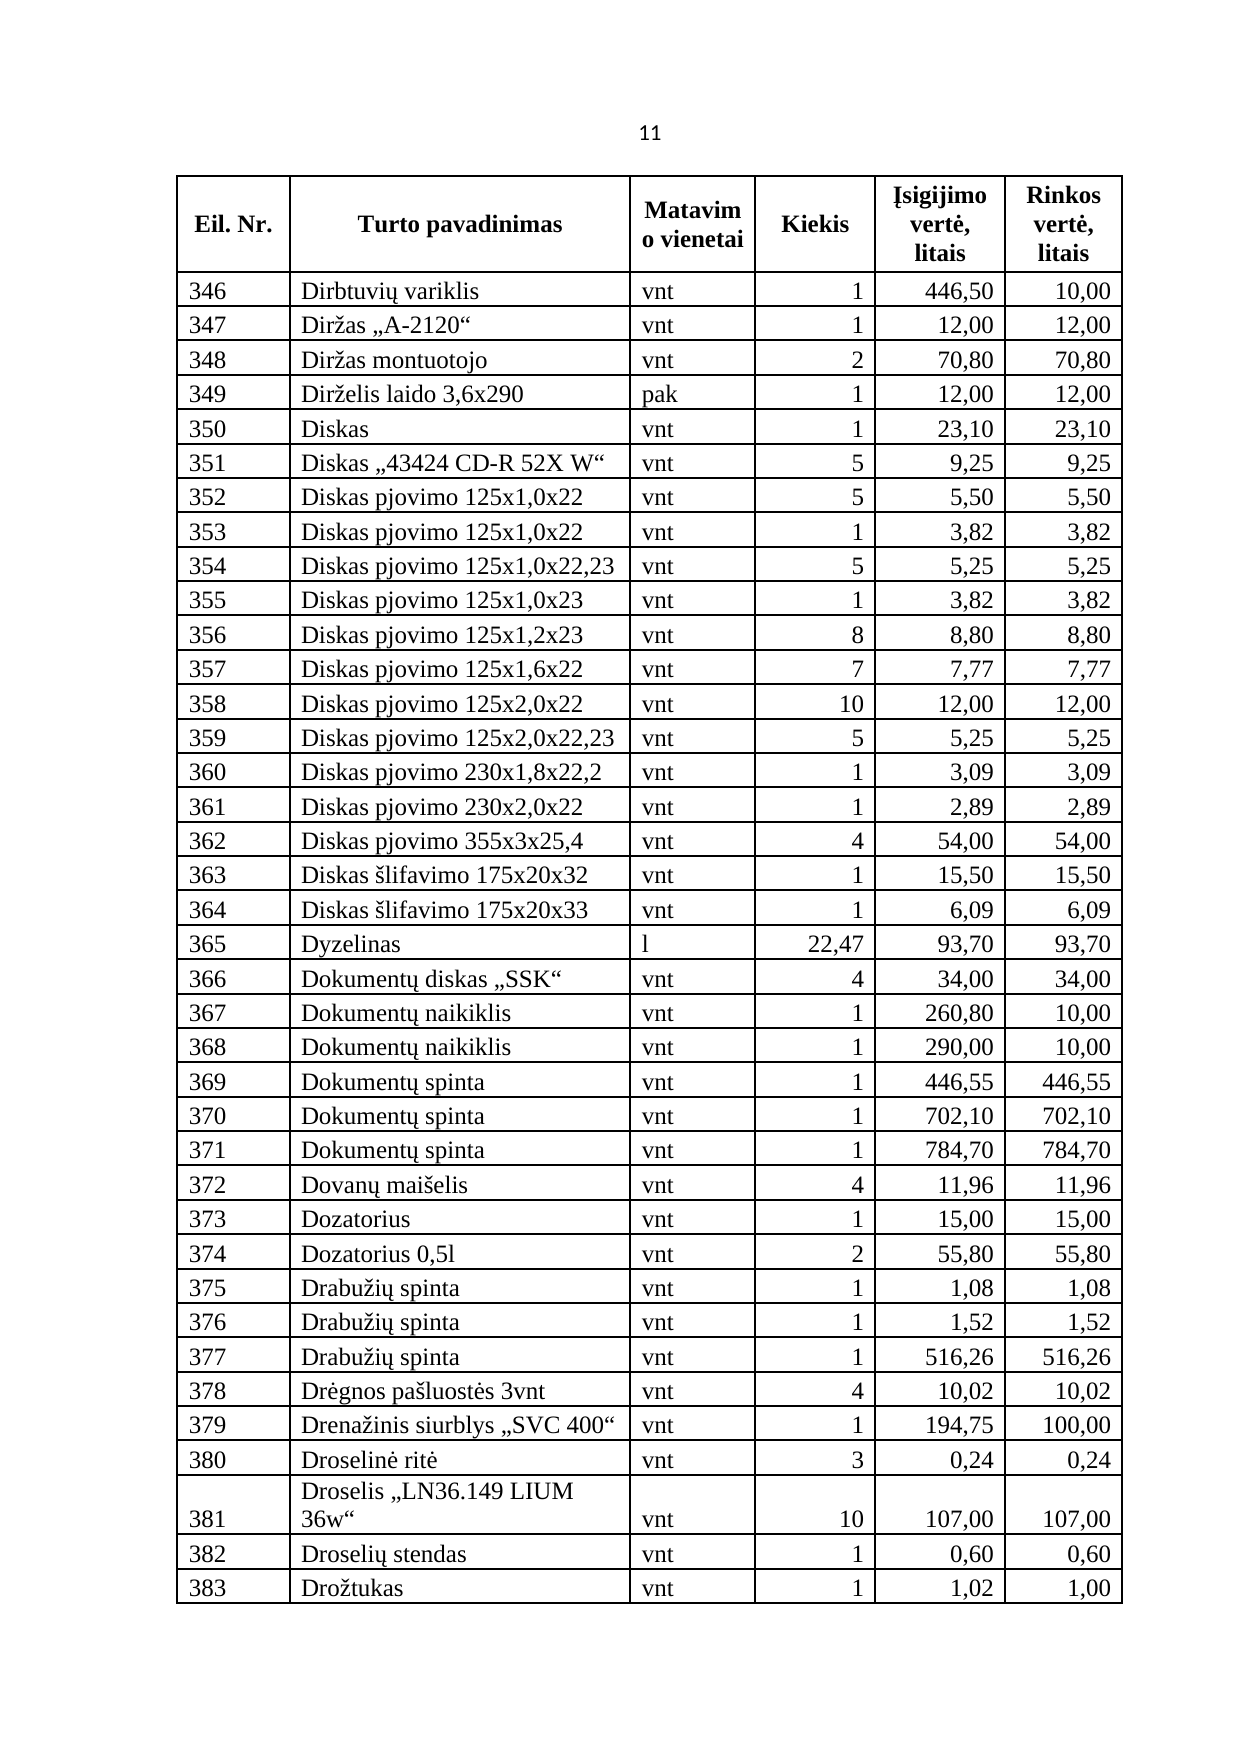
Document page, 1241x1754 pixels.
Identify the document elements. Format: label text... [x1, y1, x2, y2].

table_cell 5 [756, 720, 874, 752]
table_cell 11,96 [1006, 1166, 1121, 1199]
table_cell Diskas pjovimo 125x1,0x22 [291, 479, 629, 511]
table_cell 10 [756, 1476, 874, 1533]
table_cell 360 [178, 754, 289, 786]
table_cell vnt [631, 1373, 754, 1405]
table_cell 1 [756, 1132, 874, 1164]
table_cell 12,00 [1006, 685, 1121, 717]
table_cell 34,00 [1006, 960, 1121, 992]
table_cell 1,52 [1006, 1304, 1121, 1336]
table_cell 1 [756, 1535, 874, 1568]
table_cell 10,02 [1006, 1373, 1121, 1405]
table_cell 260,80 [876, 995, 1004, 1027]
table_cell 702,10 [1006, 1098, 1121, 1130]
table_cell 9,25 [876, 445, 1004, 477]
table_cell 1 [756, 995, 874, 1027]
table_cell 1 [756, 1063, 874, 1096]
table_cell 1 [756, 754, 874, 786]
table_cell 5,50 [876, 479, 1004, 511]
table_cell 1 [756, 1029, 874, 1061]
table_cell Dokumentų naikiklis [291, 995, 629, 1027]
table_cell 1 [756, 1304, 874, 1336]
table_cell 8 [756, 616, 874, 649]
table_cell 359 [178, 720, 289, 752]
table_cell 365 [178, 926, 289, 958]
table_cell 373 [178, 1201, 289, 1233]
table_cell vnt [631, 857, 754, 889]
table_cell 364 [178, 891, 289, 924]
table_cell 1 [756, 410, 874, 442]
table_cell 366 [178, 960, 289, 992]
table_cell Diskas pjovimo 355x3x25,4 [291, 823, 629, 855]
table_cell 516,26 [1006, 1338, 1121, 1371]
table_header Eil. Nr. [178, 177, 289, 271]
table_cell 5,25 [876, 548, 1004, 580]
table_cell 10,00 [1006, 1029, 1121, 1061]
table_cell 15,50 [1006, 857, 1121, 889]
table_cell 1 [756, 1098, 874, 1130]
table_cell 12,00 [1006, 376, 1121, 408]
table_cell 15,50 [876, 857, 1004, 889]
table_cell vnt [631, 891, 754, 924]
table_cell Droselių stendas [291, 1535, 629, 1568]
table_cell Diskas pjovimo 230x1,8x22,2 [291, 754, 629, 786]
table_cell 375 [178, 1270, 289, 1302]
table_cell 10 [756, 685, 874, 717]
table_cell vnt [631, 685, 754, 717]
table_cell 4 [756, 823, 874, 855]
table_cell 1 [756, 788, 874, 821]
table_cell 1 [756, 582, 874, 614]
table_cell 367 [178, 995, 289, 1027]
table_cell 54,00 [1006, 823, 1121, 855]
table_cell vnt [631, 1029, 754, 1061]
table_cell 10,00 [1006, 273, 1121, 305]
table_cell 7,77 [1006, 651, 1121, 683]
table_cell vnt [631, 1476, 754, 1533]
table_header Matavimo vienetai [631, 177, 754, 271]
table_cell 7,77 [876, 651, 1004, 683]
table_cell vnt [631, 1098, 754, 1130]
table_cell 0,24 [1006, 1441, 1121, 1474]
table_cell vnt [631, 410, 754, 442]
table_cell 1,52 [876, 1304, 1004, 1336]
table_cell 6,09 [876, 891, 1004, 924]
table_cell vnt [631, 1570, 754, 1602]
table_cell Diskas pjovimo 125x2,0x22,23 [291, 720, 629, 752]
table_cell Diskas pjovimo 125x2,0x22 [291, 685, 629, 717]
table_cell 15,00 [876, 1201, 1004, 1233]
table_cell vnt [631, 754, 754, 786]
table_cell vnt [631, 720, 754, 752]
table_cell 12,00 [876, 685, 1004, 717]
table_cell 1 [756, 513, 874, 546]
table_cell 357 [178, 651, 289, 683]
table_header Turto pavadinimas [291, 177, 629, 271]
table_cell vnt [631, 788, 754, 821]
table_cell 374 [178, 1235, 289, 1267]
table_cell vnt [631, 1132, 754, 1164]
table_cell 1 [756, 307, 874, 339]
table_cell 702,10 [876, 1098, 1004, 1130]
table_cell 100,00 [1006, 1407, 1121, 1439]
table_cell 0,60 [876, 1535, 1004, 1568]
table_cell 107,00 [876, 1476, 1004, 1533]
table_header Įsigijimo vertė, litais [876, 177, 1004, 271]
table_cell 368 [178, 1029, 289, 1061]
table_cell 356 [178, 616, 289, 649]
table_cell 2 [756, 1235, 874, 1267]
table_cell Diržas „A-2120“ [291, 307, 629, 339]
table_header Kiekis [756, 177, 874, 271]
table_cell 5,25 [876, 720, 1004, 752]
table_cell Dovanų maišelis [291, 1166, 629, 1199]
table_cell Diskas pjovimo 125x1,0x22 [291, 513, 629, 546]
table_cell 55,80 [1006, 1235, 1121, 1267]
table_cell 3,09 [1006, 754, 1121, 786]
table_cell vnt [631, 445, 754, 477]
table_cell 376 [178, 1304, 289, 1336]
table_cell 1 [756, 891, 874, 924]
table_cell Drabužių spinta [291, 1304, 629, 1336]
table_cell 351 [178, 445, 289, 477]
table_cell vnt [631, 513, 754, 546]
table_cell vnt [631, 1166, 754, 1199]
table_cell Diskas pjovimo 230x2,0x22 [291, 788, 629, 821]
table_cell 23,10 [876, 410, 1004, 442]
table_cell 11,96 [876, 1166, 1004, 1199]
table_cell vnt [631, 341, 754, 374]
table_cell Dyzelinas [291, 926, 629, 958]
table_cell 4 [756, 1166, 874, 1199]
table_cell 93,70 [1006, 926, 1121, 958]
table_cell Dokumentų spinta [291, 1063, 629, 1096]
table_cell 2,89 [1006, 788, 1121, 821]
table_cell 379 [178, 1407, 289, 1439]
table_cell 383 [178, 1570, 289, 1602]
table_cell 5,25 [1006, 720, 1121, 752]
table_cell 4 [756, 960, 874, 992]
table_cell vnt [631, 548, 754, 580]
table_cell Droselinė ritė [291, 1441, 629, 1474]
table_cell 2,89 [876, 788, 1004, 821]
table_cell 12,00 [876, 376, 1004, 408]
table_cell 348 [178, 341, 289, 374]
table_cell Dokumentų naikiklis [291, 1029, 629, 1061]
table_cell 55,80 [876, 1235, 1004, 1267]
table_cell Dokumentų spinta [291, 1098, 629, 1130]
table_cell Dokumentų diskas „SSK“ [291, 960, 629, 992]
table_cell 4 [756, 1373, 874, 1405]
table_cell 0,24 [876, 1441, 1004, 1474]
table_cell Drabužių spinta [291, 1270, 629, 1302]
table_cell 370 [178, 1098, 289, 1130]
table_cell Dirbtuvių variklis [291, 273, 629, 305]
table_cell vnt [631, 1535, 754, 1568]
table_cell vnt [631, 1270, 754, 1302]
table_cell l [631, 926, 754, 958]
table_header Rinkos vertė, litais [1006, 177, 1121, 271]
table_cell vnt [631, 307, 754, 339]
table_cell 5 [756, 479, 874, 511]
table_cell 107,00 [1006, 1476, 1121, 1533]
table_cell vnt [631, 1235, 754, 1267]
table_cell Drenažinis siurblys „SVC 400“ [291, 1407, 629, 1439]
table_cell 15,00 [1006, 1201, 1121, 1233]
table_cell 2 [756, 341, 874, 374]
table_cell 346 [178, 273, 289, 305]
table_cell 23,10 [1006, 410, 1121, 442]
table_cell 1,08 [876, 1270, 1004, 1302]
table_cell 5,50 [1006, 479, 1121, 511]
table_cell Drabužių spinta [291, 1338, 629, 1371]
table_cell vnt [631, 582, 754, 614]
table_cell 8,80 [876, 616, 1004, 649]
table_cell Dozatorius [291, 1201, 629, 1233]
table_cell 369 [178, 1063, 289, 1096]
table_cell 194,75 [876, 1407, 1004, 1439]
table_cell 7 [756, 651, 874, 683]
table_cell Diskas šlifavimo 175x20x32 [291, 857, 629, 889]
table_cell 1 [756, 1270, 874, 1302]
table_cell Drėgnos pašluostės 3vnt [291, 1373, 629, 1405]
table_cell 378 [178, 1373, 289, 1405]
table_cell Diržas montuotojo [291, 341, 629, 374]
table_cell vnt [631, 1407, 754, 1439]
table_cell 446,55 [1006, 1063, 1121, 1096]
table_cell 1 [756, 1570, 874, 1602]
table_cell 93,70 [876, 926, 1004, 958]
table_cell 1,02 [876, 1570, 1004, 1602]
table_cell vnt [631, 1063, 754, 1096]
table_cell 3,09 [876, 754, 1004, 786]
table_cell 1 [756, 857, 874, 889]
table_cell vnt [631, 1304, 754, 1336]
table_cell 350 [178, 410, 289, 442]
table_cell 516,26 [876, 1338, 1004, 1371]
table_cell 362 [178, 823, 289, 855]
table_cell 1 [756, 273, 874, 305]
table_cell Diskas pjovimo 125x1,6x22 [291, 651, 629, 683]
table_cell 371 [178, 1132, 289, 1164]
table_cell 290,00 [876, 1029, 1004, 1061]
table_cell vnt [631, 479, 754, 511]
table_cell pak [631, 376, 754, 408]
table_cell 70,80 [1006, 341, 1121, 374]
table_cell Diskas pjovimo 125x1,2x23 [291, 616, 629, 649]
table_cell Dirželis laido 3,6x290 [291, 376, 629, 408]
table_cell vnt [631, 651, 754, 683]
table_cell 5 [756, 548, 874, 580]
table_cell 446,55 [876, 1063, 1004, 1096]
table_cell 6,09 [1006, 891, 1121, 924]
table_cell vnt [631, 273, 754, 305]
table_cell 3,82 [876, 582, 1004, 614]
table_cell vnt [631, 1441, 754, 1474]
table_cell 358 [178, 685, 289, 717]
table_cell 1 [756, 376, 874, 408]
table_cell 8,80 [1006, 616, 1121, 649]
table_cell 3,82 [1006, 513, 1121, 546]
table_cell 380 [178, 1441, 289, 1474]
table_cell 12,00 [1006, 307, 1121, 339]
table_cell Diskas „43424 CD-R 52X W“ [291, 445, 629, 477]
table_cell 354 [178, 548, 289, 580]
table_cell 347 [178, 307, 289, 339]
table_cell vnt [631, 823, 754, 855]
table_cell Diskas pjovimo 125x1,0x23 [291, 582, 629, 614]
table_cell vnt [631, 1338, 754, 1371]
table_cell Diskas pjovimo 125x1,0x22,23 [291, 548, 629, 580]
table_cell 12,00 [876, 307, 1004, 339]
table_cell 446,50 [876, 273, 1004, 305]
table_cell vnt [631, 1201, 754, 1233]
table_cell 3 [756, 1441, 874, 1474]
table_cell Drožtukas [291, 1570, 629, 1602]
table_cell vnt [631, 616, 754, 649]
table_cell 382 [178, 1535, 289, 1568]
table_cell 1,00 [1006, 1570, 1121, 1602]
table_cell 784,70 [876, 1132, 1004, 1164]
table_cell 1 [756, 1201, 874, 1233]
table_cell 3,82 [1006, 582, 1121, 614]
table_cell 363 [178, 857, 289, 889]
table_cell 352 [178, 479, 289, 511]
table_cell vnt [631, 960, 754, 992]
table_cell 5 [756, 445, 874, 477]
table_cell Diskas šlifavimo 175x20x33 [291, 891, 629, 924]
table_cell 70,80 [876, 341, 1004, 374]
table_cell 349 [178, 376, 289, 408]
table_cell 10,00 [1006, 995, 1121, 1027]
table_cell 54,00 [876, 823, 1004, 855]
table_cell 1,08 [1006, 1270, 1121, 1302]
table_cell 353 [178, 513, 289, 546]
table_cell 5,25 [1006, 548, 1121, 580]
table_cell 1 [756, 1338, 874, 1371]
table_cell Diskas [291, 410, 629, 442]
table_cell 381 [178, 1476, 289, 1533]
table_cell 1 [756, 1407, 874, 1439]
table_cell 361 [178, 788, 289, 821]
table_cell 372 [178, 1166, 289, 1199]
table_cell 784,70 [1006, 1132, 1121, 1164]
table_cell 10,02 [876, 1373, 1004, 1405]
table_cell Dokumentų spinta [291, 1132, 629, 1164]
table_cell Droselis „LN36.149 LIUM 36w“ [291, 1476, 629, 1533]
table_cell 22,47 [756, 926, 874, 958]
table_cell 3,82 [876, 513, 1004, 546]
table_cell 355 [178, 582, 289, 614]
table_cell 9,25 [1006, 445, 1121, 477]
table_cell 34,00 [876, 960, 1004, 992]
table_cell 377 [178, 1338, 289, 1371]
table_cell 0,60 [1006, 1535, 1121, 1568]
table_cell Dozatorius 0,5l [291, 1235, 629, 1267]
table_cell vnt [631, 995, 754, 1027]
